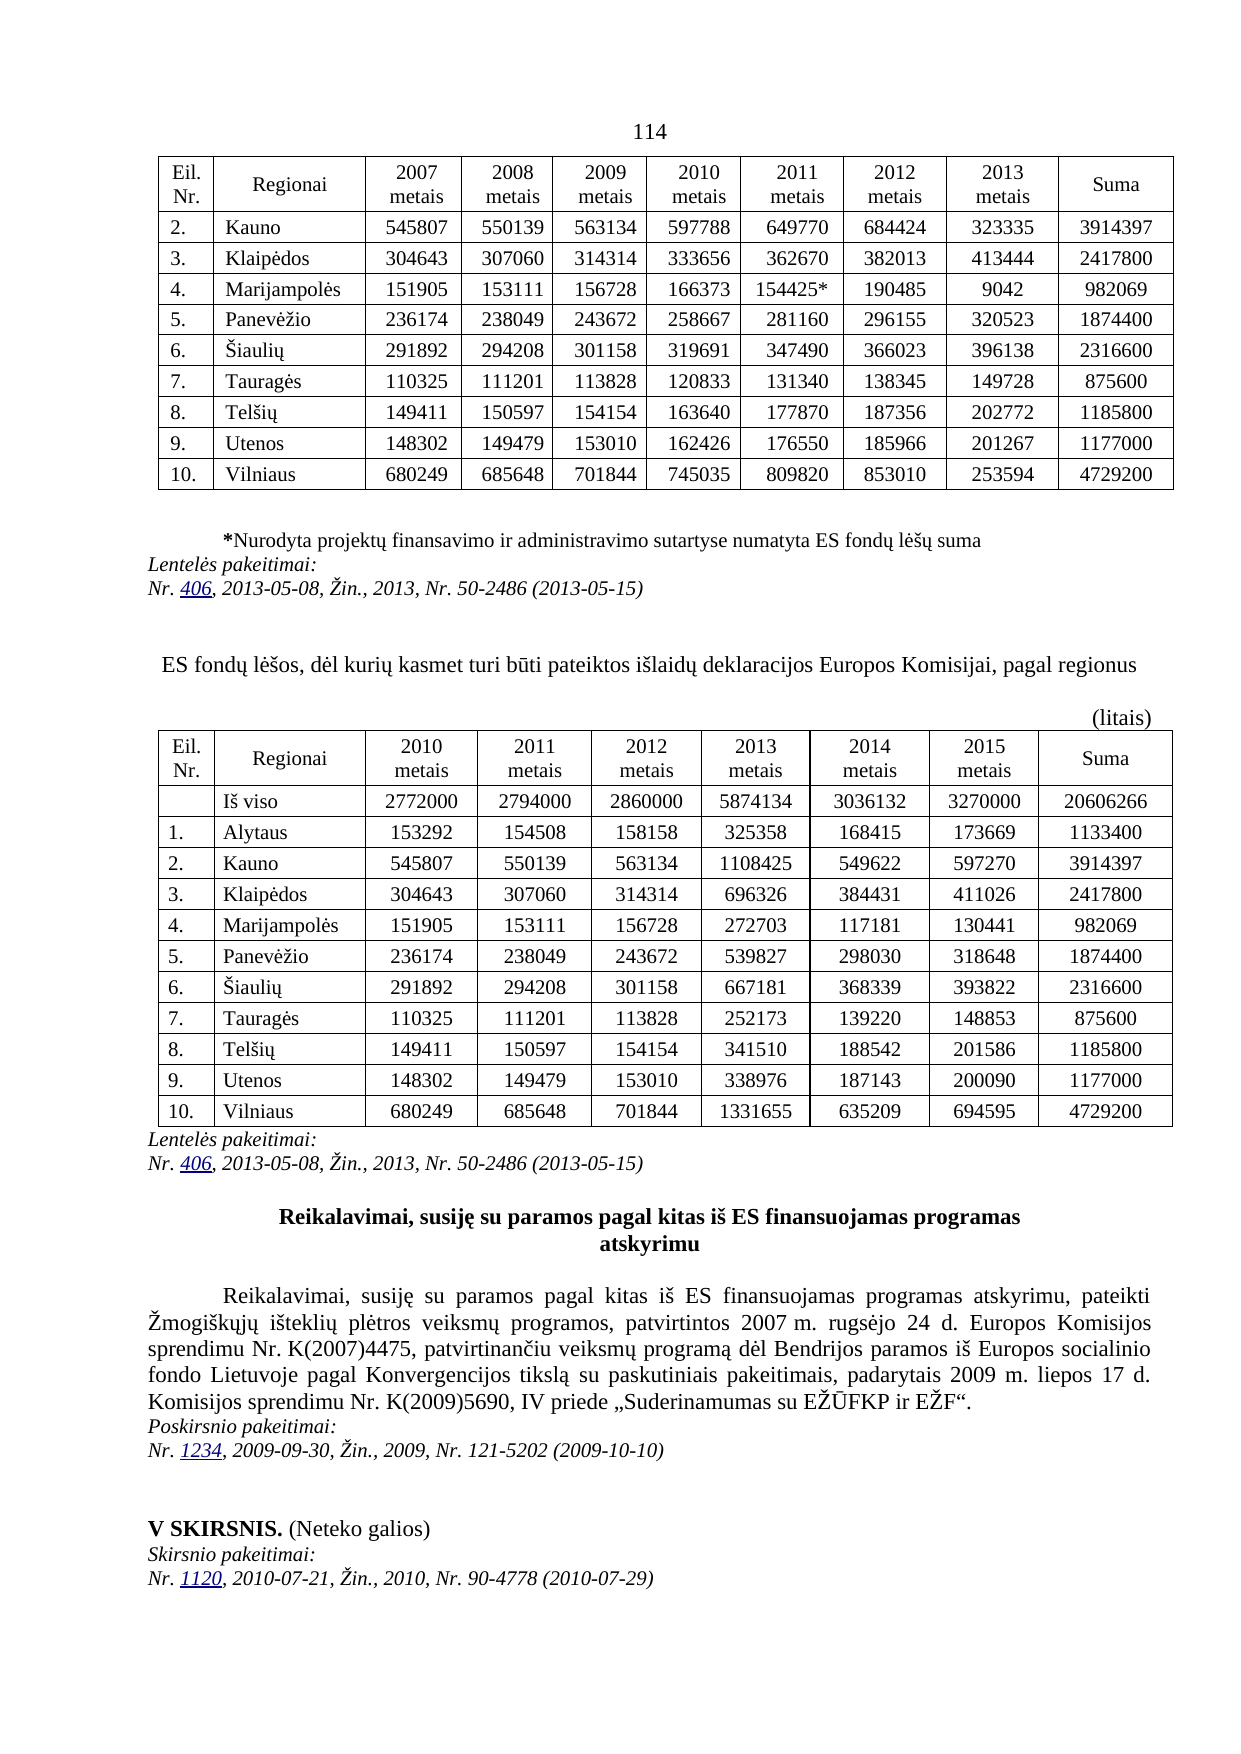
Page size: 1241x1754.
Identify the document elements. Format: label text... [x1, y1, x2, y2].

table_cell 252173 [702, 1003, 809, 1033]
table_cell 177870 [741, 397, 843, 427]
table_cell 307060 [462, 243, 552, 272]
table_cell 2417800 [1059, 243, 1173, 272]
table_cell 1331655 [702, 1096, 809, 1126]
table_cell 111201 [462, 366, 552, 396]
table_cell 149728 [947, 366, 1058, 396]
table_cell 111201 [478, 1003, 591, 1033]
text Lentelės pakeitimai: [148, 1127, 1152, 1151]
table_cell Klaipėdos [214, 243, 365, 272]
text *Nurodyta projektų finansavimo ir administravimo sutartyse numatyta ES fondų lėšų suma [148, 528, 1152, 552]
table_cell 9042 [947, 274, 1058, 303]
table_cell 368339 [811, 972, 929, 1002]
table_cell 190485 [844, 274, 946, 303]
table_cell 139220 [811, 1003, 929, 1033]
table_cell 243672 [553, 305, 646, 334]
table_cell Panevėžio [215, 941, 365, 971]
table_cell 294208 [462, 335, 552, 365]
table_cell 148302 [366, 428, 461, 458]
table_cell 187143 [811, 1065, 929, 1094]
table_cell 333656 [647, 243, 740, 272]
table_cell 158158 [592, 817, 701, 847]
text Lentelės pakeitimai: [148, 552, 1152, 576]
table_cell Kauno [214, 212, 365, 242]
table_cell 138345 [844, 366, 946, 396]
table_cell 314314 [592, 879, 701, 909]
table_header 2013 metais [947, 157, 1058, 211]
table_header Suma [1059, 157, 1173, 211]
table_cell 154425* [741, 274, 843, 303]
table_cell Klaipėdos [215, 879, 365, 909]
table_cell 201586 [930, 1034, 1038, 1064]
table_cell 110325 [366, 366, 461, 396]
table_cell 563134 [592, 848, 701, 878]
table_cell 319691 [647, 335, 740, 365]
table_cell 4729200 [1059, 459, 1173, 489]
table_cell 809820 [741, 459, 843, 489]
table_cell 1185800 [1059, 397, 1173, 427]
table_cell 1177000 [1039, 1065, 1172, 1094]
table_cell 539827 [702, 941, 809, 971]
table_cell 188542 [811, 1034, 929, 1064]
table_cell 304643 [366, 879, 477, 909]
table_cell 156728 [592, 910, 701, 940]
table_cell 320523 [947, 305, 1058, 334]
table_cell 294208 [478, 972, 591, 1002]
table_cell 153010 [553, 428, 646, 458]
table_cell 745035 [647, 459, 740, 489]
table_cell 549622 [811, 848, 929, 878]
table_header 2012 metais [844, 157, 946, 211]
table_cell 307060 [478, 879, 591, 909]
table_cell 156728 [553, 274, 646, 303]
subtitle V SKIRSNIS. (Neteko galios) [148, 1515, 1152, 1541]
table_cell 384431 [811, 879, 929, 909]
table_cell 110325 [366, 1003, 477, 1033]
table_cell 149411 [366, 397, 461, 427]
table_cell 173669 [930, 817, 1038, 847]
table_cell 853010 [844, 459, 946, 489]
table_cell 117181 [811, 910, 929, 940]
table_cell 3914397 [1059, 212, 1173, 242]
table_cell 318648 [930, 941, 1038, 971]
table_cell 187356 [844, 397, 946, 427]
table_cell 1185800 [1039, 1034, 1172, 1064]
table_cell Alytaus [215, 817, 365, 847]
table_header 2010 metais [366, 731, 477, 785]
table_cell 162426 [647, 428, 740, 458]
table_cell 314314 [553, 243, 646, 272]
table_cell 113828 [592, 1003, 701, 1033]
table_cell 3. [159, 879, 214, 909]
table_cell 411026 [930, 879, 1038, 909]
text ES fondų lėšos, dėl kurių kasmet turi būti pateiktos išlaidų deklaracijos Europos Komisijai, pagal regionus [148, 651, 1152, 677]
table_cell 3036132 [811, 786, 929, 816]
table_cell 238049 [462, 305, 552, 334]
text Skirsnio pakeitimai: [148, 1541, 1152, 1566]
table_header 2013 metais [702, 731, 809, 785]
table_cell 301158 [592, 972, 701, 1002]
table_header Eil. Nr. [159, 731, 214, 785]
table_cell 338976 [702, 1065, 809, 1094]
table_cell 550139 [462, 212, 552, 242]
table_cell 680249 [366, 1096, 477, 1126]
text Poskirsnio pakeitimai: [148, 1414, 1152, 1438]
table_cell 253594 [947, 459, 1058, 489]
table_cell 176550 [741, 428, 843, 458]
table_cell 113828 [553, 366, 646, 396]
table_cell Utenos [215, 1065, 365, 1094]
table_cell 149479 [478, 1065, 591, 1094]
table_cell 4. [159, 274, 213, 303]
text Reikalavimai, susiję su paramos pagal kitas iš ES finansuojamas programas atskyrimu [148, 1203, 1152, 1256]
table_cell 131340 [741, 366, 843, 396]
table_cell 685648 [478, 1096, 591, 1126]
table_cell 597270 [930, 848, 1038, 878]
table_cell 545807 [366, 848, 477, 878]
table_header Regionai [215, 731, 365, 785]
table_cell 341510 [702, 1034, 809, 1064]
table_cell Marijampolės [215, 910, 365, 940]
text Nr. 1234, 2009-09-30, Žin., 2009, Nr. 121-5202 (2009-10-10) [148, 1438, 1152, 1462]
table_cell 362670 [741, 243, 843, 272]
table_cell Šiaulių [215, 972, 365, 1002]
table_cell Panevėžio [214, 305, 365, 334]
table_cell 236174 [366, 305, 461, 334]
table_cell 2794000 [478, 786, 591, 816]
table_cell 298030 [811, 941, 929, 971]
table_cell 236174 [366, 941, 477, 971]
table_cell 694595 [930, 1096, 1038, 1126]
table_cell 8. [159, 397, 213, 427]
table_cell 2316600 [1039, 972, 1172, 1002]
table_cell 291892 [366, 335, 461, 365]
table_cell 153111 [462, 274, 552, 303]
table_cell 150597 [462, 397, 552, 427]
table_cell 982069 [1039, 910, 1172, 940]
table_header 2015 metais [930, 731, 1038, 785]
table_cell 982069 [1059, 274, 1173, 303]
table_cell 1. [159, 817, 214, 847]
table_cell 154154 [592, 1034, 701, 1064]
table_cell 696326 [702, 879, 809, 909]
table_cell Šiaulių [214, 335, 365, 365]
table_cell 1133400 [1039, 817, 1172, 847]
table_header Suma [1039, 731, 1172, 785]
table_cell 1874400 [1039, 941, 1172, 971]
table_cell 4. [159, 910, 214, 940]
table_cell 168415 [811, 817, 929, 847]
table_cell 130441 [930, 910, 1038, 940]
table_cell 6. [159, 972, 214, 1002]
table_cell 153010 [592, 1065, 701, 1094]
table_cell 3914397 [1039, 848, 1172, 878]
table_cell 3. [159, 243, 213, 272]
table_cell 154508 [478, 817, 591, 847]
table_cell Utenos [214, 428, 365, 458]
table_cell 2316600 [1059, 335, 1173, 365]
table_cell 2. [159, 848, 214, 878]
text Nr. 406, 2013-05-08, Žin., 2013, Nr. 50-2486 (2013-05-15) [148, 576, 1152, 600]
table_cell 4729200 [1039, 1096, 1172, 1126]
table_cell 550139 [478, 848, 591, 878]
table_header 2011 metais [478, 731, 591, 785]
table_cell 413444 [947, 243, 1058, 272]
table_header Eil. Nr. [159, 157, 213, 211]
table_cell 10. [159, 1096, 214, 1126]
table_cell Tauragės [215, 1003, 365, 1033]
table_cell [159, 786, 214, 816]
table_cell 120833 [647, 366, 740, 396]
table_header 2009 metais [553, 157, 646, 211]
table_cell 154154 [553, 397, 646, 427]
table_cell 202772 [947, 397, 1058, 427]
table_cell 153292 [366, 817, 477, 847]
table_cell 875600 [1039, 1003, 1172, 1033]
table_cell 272703 [702, 910, 809, 940]
table_cell 148302 [366, 1065, 477, 1094]
table_cell 563134 [553, 212, 646, 242]
table_cell 9. [159, 1065, 214, 1094]
table_cell 296155 [844, 305, 946, 334]
table_cell 680249 [366, 459, 461, 489]
table_cell 185966 [844, 428, 946, 458]
table_cell 2772000 [366, 786, 477, 816]
table_cell 2. [159, 212, 213, 242]
table_cell Vilniaus [214, 459, 365, 489]
table_cell 649770 [741, 212, 843, 242]
table_cell 5. [159, 305, 213, 334]
table_cell 325358 [702, 817, 809, 847]
table_cell 393822 [930, 972, 1038, 1002]
table_cell 149411 [366, 1034, 477, 1064]
table_cell 684424 [844, 212, 946, 242]
table_cell Telšių [215, 1034, 365, 1064]
table_cell 597788 [647, 212, 740, 242]
table_cell 685648 [462, 459, 552, 489]
table_cell Marijampolės [214, 274, 365, 303]
text Nr. 406, 2013-05-08, Žin., 2013, Nr. 50-2486 (2013-05-15) [148, 1151, 1152, 1175]
table_cell 304643 [366, 243, 461, 272]
table_cell 1108425 [702, 848, 809, 878]
table_cell 5. [159, 941, 214, 971]
table_cell 153111 [478, 910, 591, 940]
table_cell 148853 [930, 1003, 1038, 1033]
table_cell 150597 [478, 1034, 591, 1064]
table_cell 323335 [947, 212, 1058, 242]
table_header 2012 metais [592, 731, 701, 785]
table_header 2007 metais [366, 157, 461, 211]
table_cell 3270000 [930, 786, 1038, 816]
table_cell Vilniaus [215, 1096, 365, 1126]
table_cell Kauno [215, 848, 365, 878]
table_cell 347490 [741, 335, 843, 365]
table_cell 5874134 [702, 786, 809, 816]
text Reikalavimai, susiję su paramos pagal kitas iš ES finansuojamas programas atskyrimu, pateikti Žmogiškųjų išteklių plėtros veiksmų programos, patvirtintos 2007 m. rugsėjo 24 d. Europos Komisijos sprendimu Nr. K(2007)4475, patvirtinančiu veiksmų programą dėl Bendrijos paramos iš Europos socialinio fondo Lietuvoje pagal Konvergencijos tikslą su paskutiniais pakeitimais, padarytais 2009 m. liepos 17 d. Komisijos sprendimu Nr. K(2009)5690, IV priede „Suderinamumas su EŽŪFKP ir EŽF“. [148, 1282, 1152, 1414]
table_cell 243672 [592, 941, 701, 971]
table_cell 701844 [553, 459, 646, 489]
table_header 2008 metais [462, 157, 552, 211]
table_header 2011 metais [741, 157, 843, 211]
table_cell 396138 [947, 335, 1058, 365]
table_cell 701844 [592, 1096, 701, 1126]
table_cell Tauragės [214, 366, 365, 396]
table_cell 2417800 [1039, 879, 1172, 909]
table_cell 366023 [844, 335, 946, 365]
table_header 2014 metais [811, 731, 929, 785]
table_header Regionai [214, 157, 365, 211]
table_cell 301158 [553, 335, 646, 365]
table_cell 8. [159, 1034, 214, 1064]
table_cell 667181 [702, 972, 809, 1002]
table_cell 166373 [647, 274, 740, 303]
table_cell Iš viso [215, 786, 365, 816]
table_cell 9. [159, 428, 213, 458]
table_cell Telšių [214, 397, 365, 427]
table_cell 7. [159, 366, 213, 396]
table_cell 382013 [844, 243, 946, 272]
table_cell 151905 [366, 910, 477, 940]
table_cell 281160 [741, 305, 843, 334]
table_cell 200090 [930, 1065, 1038, 1094]
table_cell 149479 [462, 428, 552, 458]
table_cell 875600 [1059, 366, 1173, 396]
table_cell 20606266 [1039, 786, 1172, 816]
table_cell 6. [159, 335, 213, 365]
table_cell 201267 [947, 428, 1058, 458]
table_cell 545807 [366, 212, 461, 242]
table_cell 2860000 [592, 786, 701, 816]
table_cell 7. [159, 1003, 214, 1033]
table_cell 151905 [366, 274, 461, 303]
table_cell 635209 [811, 1096, 929, 1126]
table_cell 163640 [647, 397, 740, 427]
text Nr. 1120, 2010-07-21, Žin., 2010, Nr. 90-4778 (2010-07-29) [148, 1566, 1152, 1589]
table_cell 258667 [647, 305, 740, 334]
table_header 2010 metais [647, 157, 740, 211]
table_cell 1177000 [1059, 428, 1173, 458]
table_cell 10. [159, 459, 213, 489]
text (litais) [148, 704, 1152, 730]
table_cell 291892 [366, 972, 477, 1002]
table_cell 1874400 [1059, 305, 1173, 334]
table_cell 238049 [478, 941, 591, 971]
